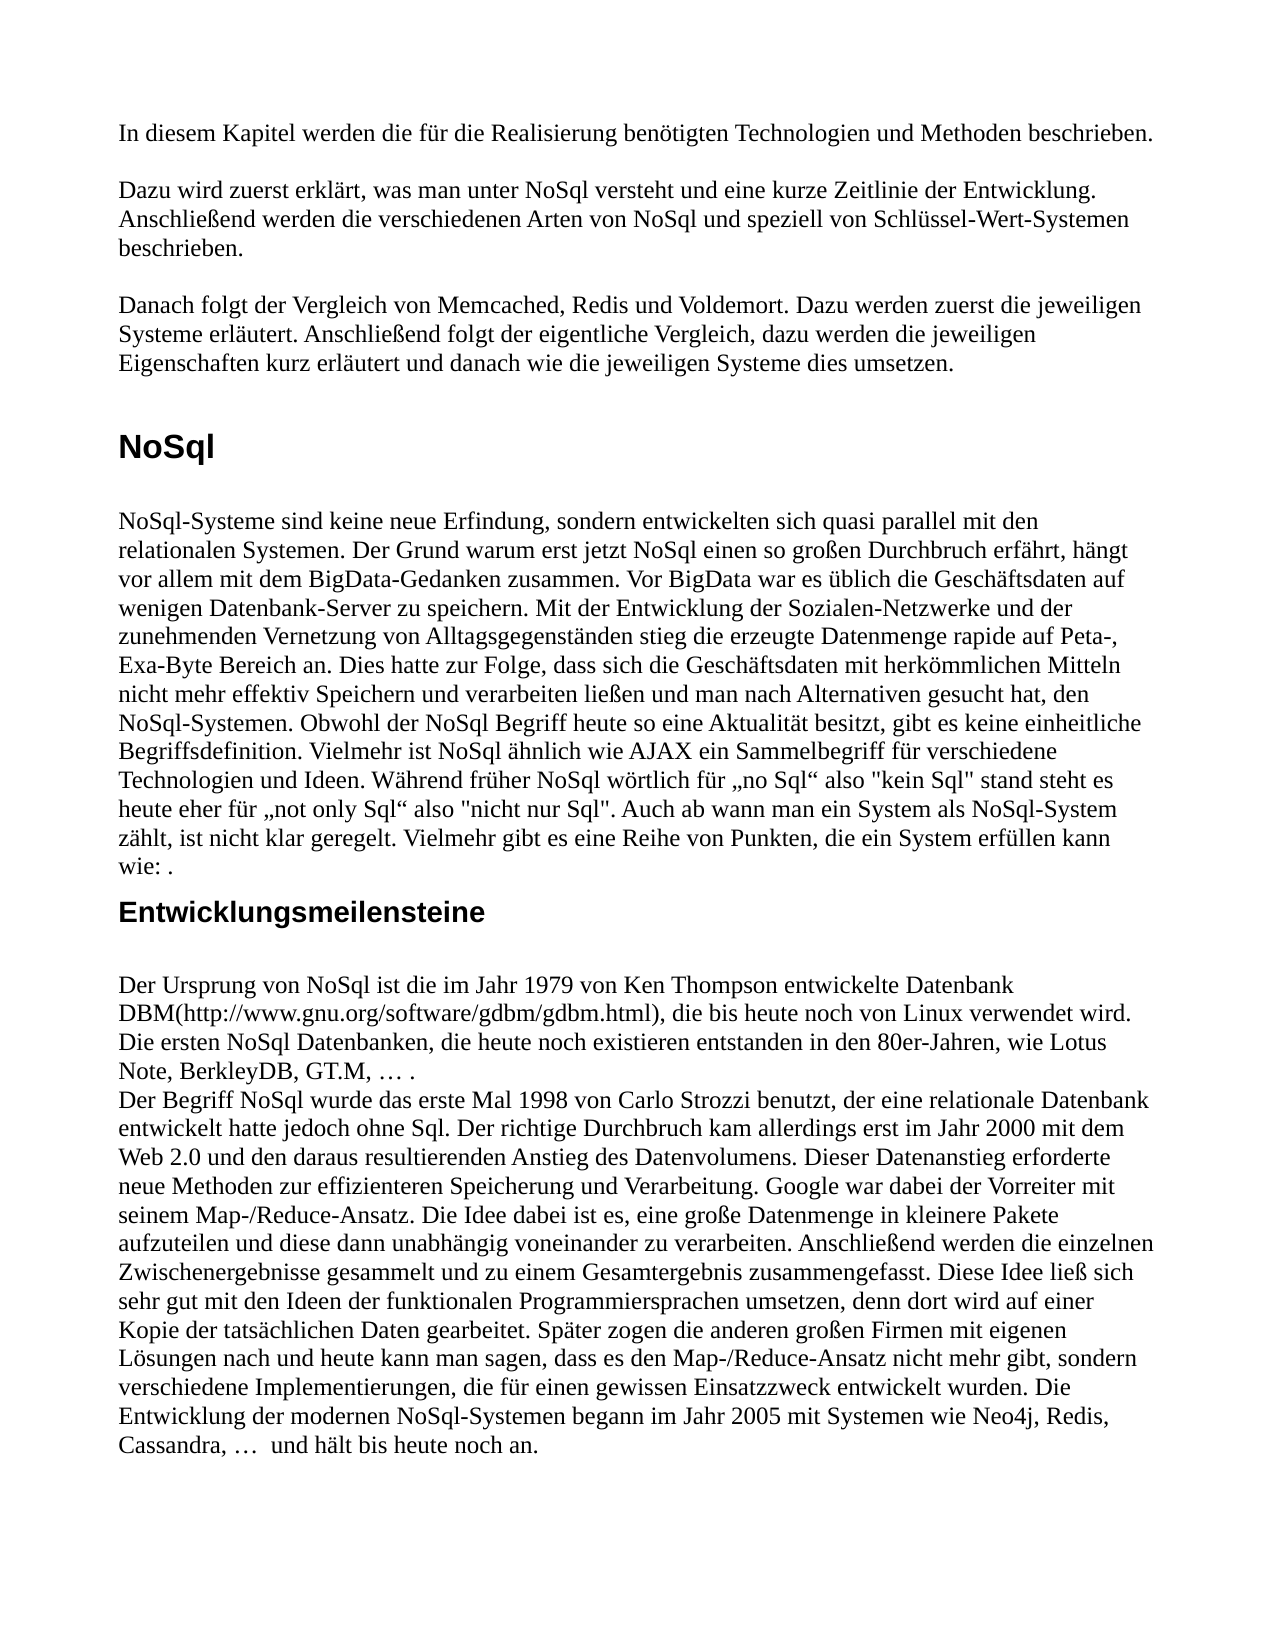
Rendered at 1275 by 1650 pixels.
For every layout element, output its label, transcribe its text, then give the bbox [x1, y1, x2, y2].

text Der Begriff NoSql wurde das erste Mal 1998 von Carlo Strozzi benutzt, der eine relationale Datenbank entwickelt hatte jedoch ohne Sql. Der richtige Durchbruch kam allerdings erst im Jahr 2000 mit dem Web 2.0 und den daraus resultierenden Anstieg des Datenvolumens. Dieser Datenanstieg erforderte neue Methoden zur effizienteren Speicherung und Verarbeitung. Google war dabei der Vorreiter mit seinem Map-/Reduce-Ansatz. Die Idee dabei ist es, eine große Datenmenge in kleinere Pakete aufzuteilen und diese dann unabhängig voneinander zu verarbeiten. Anschließend werden die einzelnen Zwischenergebnisse gesammelt und zu einem Gesamtergebnis zusammengefasst. Diese Idee ließ sich sehr gut mit den Ideen der funktionalen Programmiersprachen umsetzen, denn dort wird auf einer Kopie der tatsächlichen Daten gearbeitet. Später zogen die anderen großen Firmen mit eigenen Lösungen nach und heute kann man sagen, dass es den Map-/Reduce-Ansatz nicht mehr gibt, sondern verschiedene Implementierungen, die für einen gewissen Einsatzzweck entwickelt wurden. Die Entwicklung der modernen NoSql-Systemen begann im Jahr 2005 mit Systemen wie Neo4j, Redis, Cassandra, … und hält bis heute noch an. [118, 1085, 1157, 1458]
subtitle NoSql [118, 426, 1157, 465]
text NoSql-Systeme sind keine neue Erfindung, sondern entwickelten sich quasi parallel mit den relationalen Systemen. Der Grund warum erst jetzt NoSql einen so großen Durchbruch erfährt, hängt vor allem mit dem BigData-Gedanken zusammen. Vor BigData war es üblich die Geschäftsdaten auf wenigen Datenbank-Server zu speichern. Mit der Entwicklung der Sozialen-Netzwerke und der zunehmenden Vernetzung von Alltagsgegenständen stieg die erzeugte Datenmenge rapide auf Peta-, Exa-Byte Bereich an. Dies hatte zur Folge, dass sich die Geschäftsdaten mit herkömmlichen Mitteln nicht mehr effektiv Speichern und verarbeiten ließen und man nach Alternativen gesucht hat, den NoSql-Systemen. Obwohl der NoSql Begriff heute so eine Aktualität besitzt, gibt es keine einheitliche Begriffsdefinition. Vielmehr ist NoSql ähnlich wie AJAX ein Sammelbegriff für verschiedene Technologien und Ideen. Während früher NoSql wörtlich für „no Sql“ also "kein Sql" stand steht es heute eher für „not only Sql“ also "nicht nur Sql". Auch ab wann man ein System als NoSql-System zählt, ist nicht klar geregelt. Vielmehr gibt es eine Reihe von Punkten, die ein System erfüllen kann wie: . [118, 506, 1157, 880]
subtitle Entwicklungsmeilensteine [118, 895, 1157, 928]
text Der Ursprung von NoSql ist die im Jahr 1979 von Ken Thompson entwickelte Datenbank DBM(http://www.gnu.org/software/gdbm/gdbm.html), die bis heute noch von Linux verwendet wird. Die ersten NoSql Datenbanken, die heute noch existieren entstanden in den 80er-Jahren, wie Lotus Note, BerkleyDB, GT.M, … . [118, 970, 1157, 1085]
text In diesem Kapitel werden die für die Realisierung benötigten Technologien und Methoden beschrieben. [118, 118, 1157, 147]
text Dazu wird zuerst erklärt, was man unter NoSql versteht und eine kurze Zeitlinie der Entwicklung. Anschließend werden die verschiedenen Arten von NoSql und speziell von Schlüssel-Wert-Systemen beschrieben. [118, 176, 1157, 262]
text Danach folgt der Vergleich von Memcached, Redis und Voldemort. Dazu werden zuerst die jeweiligen Systeme erläutert. Anschließend folgt der eigentliche Vergleich, dazu werden die jeweiligen Eigenschaften kurz erläutert und danach wie die jeweiligen Systeme dies umsetzen. [118, 291, 1157, 377]
